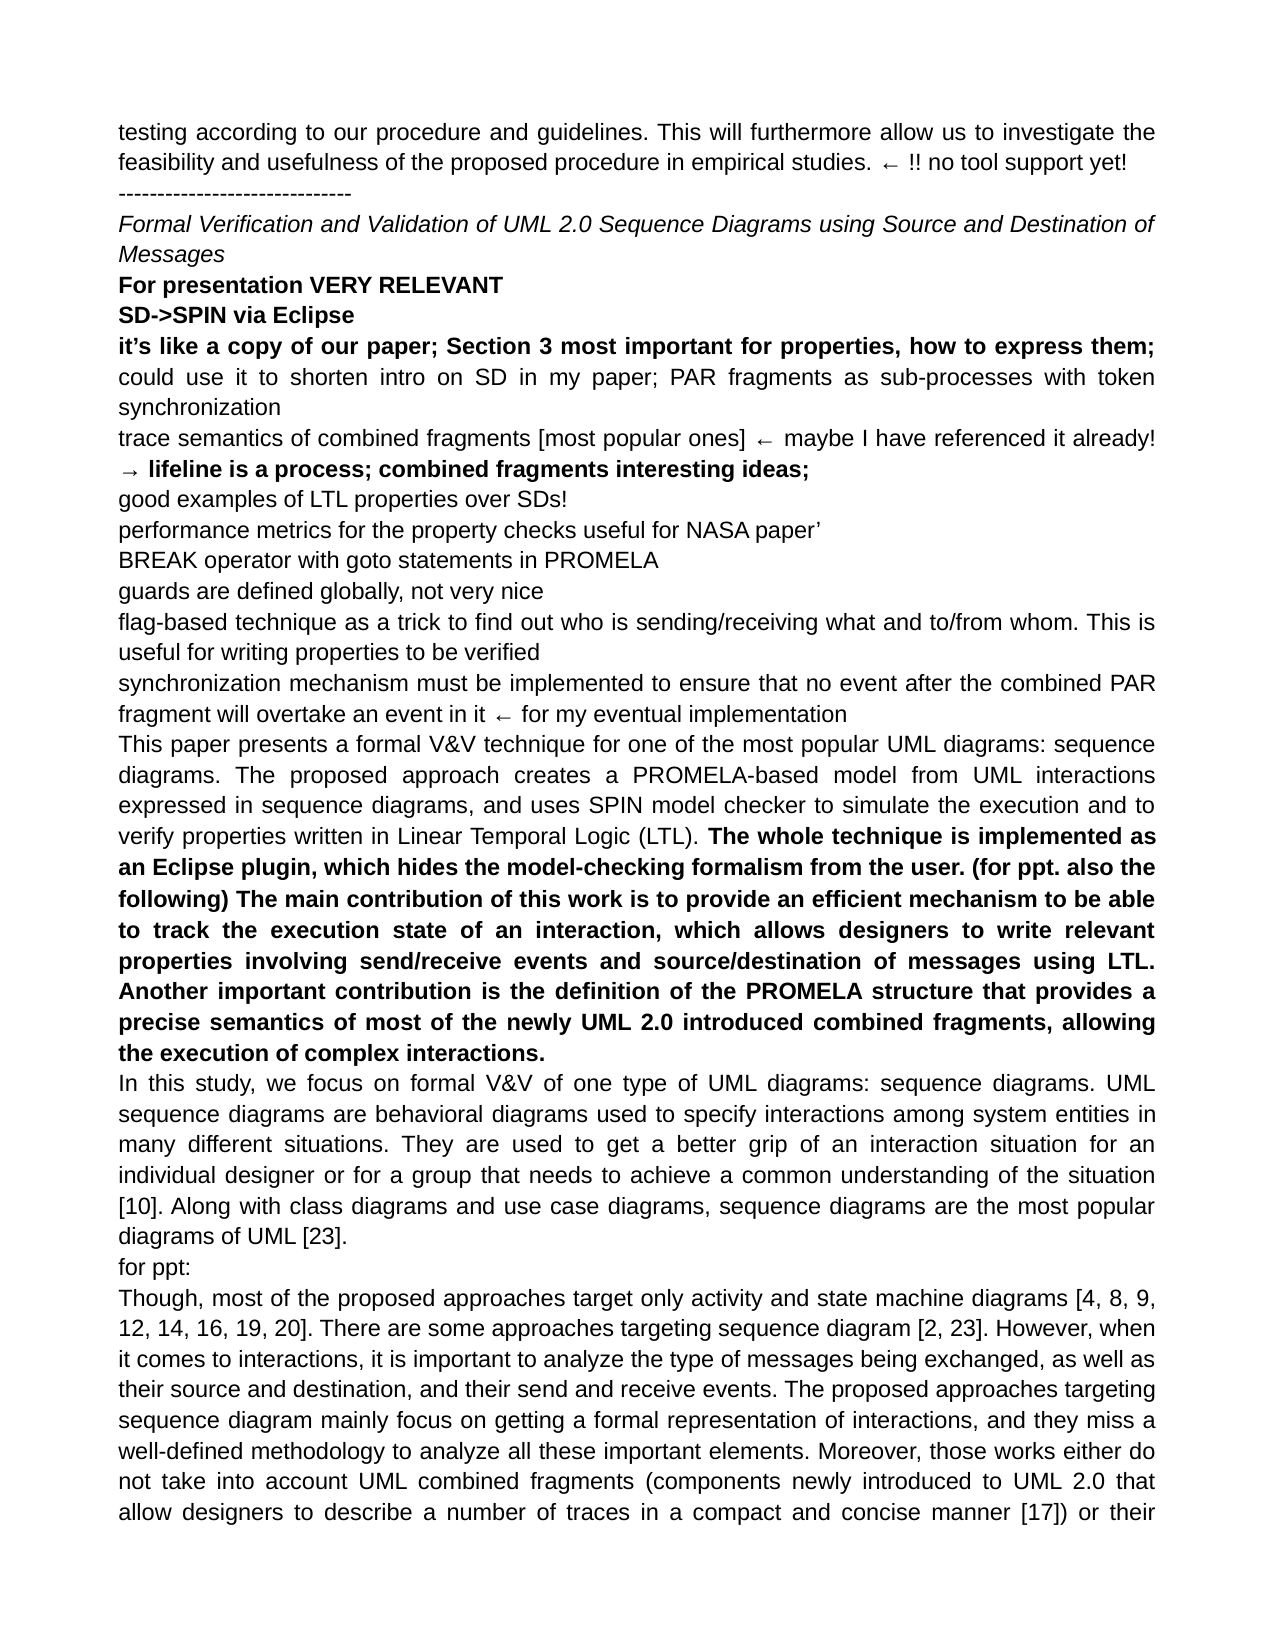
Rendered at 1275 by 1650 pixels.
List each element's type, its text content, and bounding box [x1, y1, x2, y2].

text for ppt: [118, 1253, 1157, 1280]
text SD->SPIN via Eclipse [118, 302, 1157, 329]
text In this study, we focus on formal V&V of one type of UML diagrams: sequence diagrams. UML sequence diagrams are behavioral diagrams used to specify interactions among system entities in many different situations. They are used to get a better grip of an interaction situation for an individual designer or for a group that needs to achieve a common understanding of the situation [10]. Along with class diagrams and use case diagrams, sequence diagrams are the most popular diagrams of UML [23]. [118, 1069, 1157, 1249]
text trace semantics of combined fragments [most popular ones] ← maybe I have referenced it already! → lifeline is a process; combined fragments interesting ideas; [118, 424, 1157, 482]
text performance metrics for the property checks useful for NASA paper’ [118, 516, 1157, 543]
text This paper presents a formal V&V technique for one of the most popular UML diagrams: sequence diagrams. The proposed approach creates a PROMELA-based model from UML interactions expressed in sequence diagrams, and uses SPIN model checker to simulate the execution and to verify properties written in Linear Temporal Logic (LTL). The whole technique is implemented as an Eclipse plugin, which hides the model-checking formalism from the user. (for ppt. also the following) The main contribution of this work is to provide an efficient mechanism to be able to track the execution state of an interaction, which allows designers to write relevant properties involving send/receive events and source/destination of messages using LTL. Another important contribution is the definition of the PROMELA structure that provides a precise semantics of most of the newly UML 2.0 introduced combined fragments, allowing the execution of complex interactions. [118, 731, 1157, 1066]
text it’s like a copy of our paper; Section 3 most important for properties, how to express them; could use it to shorten intro on SD in my paper; PAR fragments as sub-processes with token synchronization [118, 332, 1157, 421]
text testing according to our procedure and guidelines. This will furthermore allow us to investigate the feasibility and usefulness of the proposed procedure in empirical studies. ← !! no tool support yet! [118, 118, 1157, 176]
text synchronization mechanism must be implemented to ensure that no event after the combined PAR fragment will overtake an event in it ← for my eventual implementation [118, 669, 1157, 727]
text guards are defined globally, not very nice [118, 577, 1157, 604]
text For presentation VERY RELEVANT [118, 271, 1157, 298]
text ------------------------------ [118, 179, 1157, 206]
text good examples of LTL properties over SDs! [118, 486, 1157, 512]
text Formal Verification and Validation of UML 2.0 Sequence Diagrams using Source and Destination of Messages [118, 210, 1157, 267]
text BREAK operator with goto statements in PROMELA [118, 547, 1157, 574]
text Though, most of the proposed approaches target only activity and state machine diagrams [4, 8, 9, 12, 14, 16, 19, 20]. There are some approaches targeting sequence diagram [2, 23]. However, when it comes to interactions, it is important to analyze the type of messages being exchanged, as well as their source and destination, and their send and receive events. The proposed approaches targeting sequence diagram mainly focus on getting a formal representation of interactions, and they miss a well-defined methodology to analyze all these important elements. Moreover, those works either do not take into account UML combined fragments (components newly introduced to UML 2.0 that allow designers to describe a number of traces in a compact and concise manner [17]) or their [118, 1284, 1157, 1525]
text flag-based technique as a trick to find out who is sending/receiving what and to/from whom. This is useful for writing properties to be verified [118, 608, 1157, 666]
